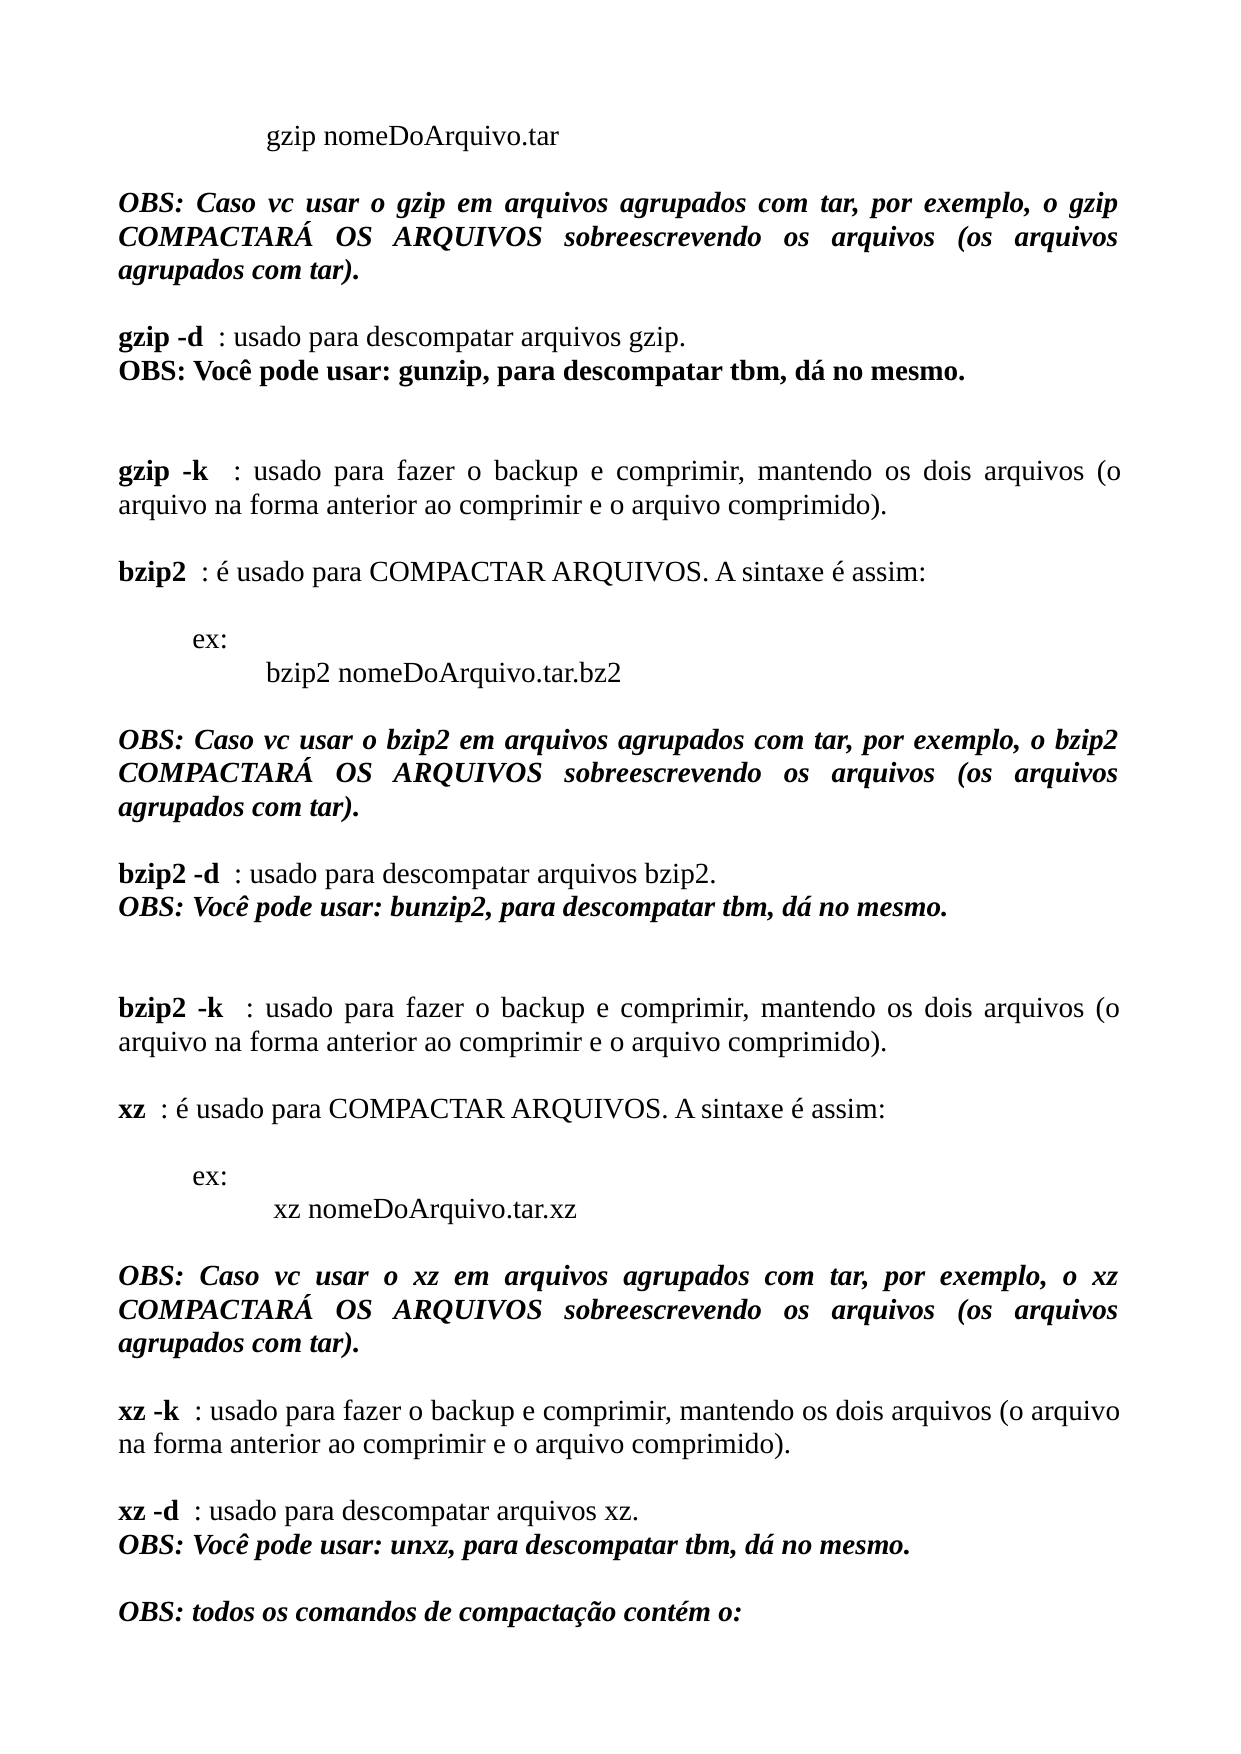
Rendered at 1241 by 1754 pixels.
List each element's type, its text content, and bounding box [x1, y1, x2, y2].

text OBS: Caso vc usar o bzip2 em arquivos agrupados com tar, por exemplo, o bzip2 COMPACTARÁ OS ARQUIVOS sobreescrevendo os arquivos (os arquivos agrupados com tar). [118, 722, 1122, 822]
text bzip2 -k : usado para fazer o backup e comprimir, mantendo os dois arquivos (o arquivo na forma anterior ao comprimir e o arquivo comprimido). [118, 990, 1122, 1057]
text OBS: Você pode usar: bunzip2, para descompatar tbm, dá no mesmo. [118, 889, 1122, 923]
text OBS: Caso vc usar o gzip em arquivos agrupados com tar, por exemplo, o gzip COMPACTARÁ OS ARQUIVOS sobreescrevendo os arquivos (os arquivos agrupados com tar). [118, 185, 1122, 286]
text gzip nomeDoArquivo.tar [118, 118, 1122, 152]
text xz : é usado para COMPACTAR ARQUIVOS. A sintaxe é assim: [118, 1091, 1122, 1124]
text xz -d : usado para descompatar arquivos xz. [118, 1493, 1122, 1527]
text bzip2 nomeDoArquivo.tar.bz2 [118, 655, 1122, 688]
text xz -k : usado para fazer o backup e comprimir, mantendo os dois arquivos (o arquivo na forma anterior ao comprimir e o arquivo comprimido). [118, 1393, 1122, 1460]
text OBS: Você pode usar: gunzip, para descompatar tbm, dá no mesmo. [118, 353, 1122, 386]
text OBS: Caso vc usar o xz em arquivos agrupados com tar, por exemplo, o xz COMPACTARÁ OS ARQUIVOS sobreescrevendo os arquivos (os arquivos agrupados com tar). [118, 1258, 1122, 1359]
text xz nomeDoArquivo.tar.xz [118, 1191, 1122, 1225]
text bzip2 -d : usado para descompatar arquivos bzip2. [118, 856, 1122, 889]
text OBS: Você pode usar: unxz, para descompatar tbm, dá no mesmo. [118, 1527, 1122, 1560]
text OBS: todos os comandos de compactação contém o: [118, 1594, 1122, 1627]
text ex: [118, 1158, 1122, 1191]
text ex: [118, 621, 1122, 655]
text gzip -d : usado para descompatar arquivos gzip. [118, 319, 1122, 353]
text gzip -k : usado para fazer o backup e comprimir, mantendo os dois arquivos (o arquivo na forma anterior ao comprimir e o arquivo comprimido). [118, 453, 1122, 521]
text bzip2 : é usado para COMPACTAR ARQUIVOS. A sintaxe é assim: [118, 554, 1122, 588]
